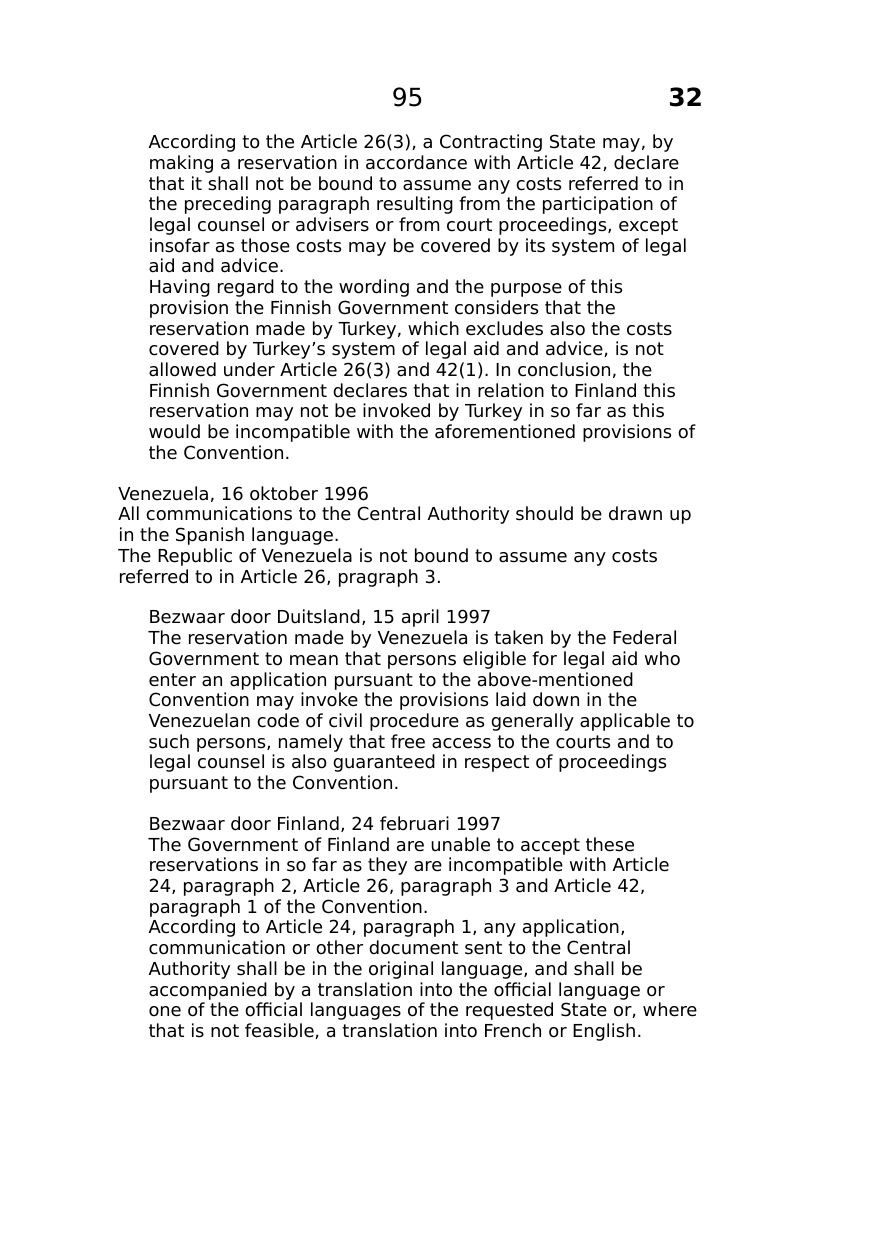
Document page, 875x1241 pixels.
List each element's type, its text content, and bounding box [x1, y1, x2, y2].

text The reservation made by Venezuela is taken by the Federal Government to mean that persons eligible for legal aid who enter an application pursuant to the above-mentioned Convention may invoke the provisions laid down in the Venezuelan code of civil procedure as generally applicable to such persons, namely that free access to the courts and to legal counsel is also guaranteed in respect of proceedings pursuant to the Convention. [148, 628, 703, 794]
text Bezwaar door Finland, 24 februari 1997 [148, 814, 703, 834]
text According to the Article 26(3), a Contracting State may, by making a reservation in accordance with Article 42, declare that it shall not be bound to assume any costs referred to in the preceding paragraph resulting from the participation of legal counsel or advisers or from court proceedings, except insofar as those costs may be covered by its system of legal aid and advice. [148, 132, 703, 277]
text All communications to the Central Authority should be drawn up in the Spanish language. [118, 504, 703, 546]
text Bezwaar door Duitsland, 15 april 1997 [148, 607, 703, 628]
text The Republic of Venezuela is not bound to assume any costs referred to in Article 26, pragraph 3. [118, 546, 703, 587]
text The Government of Finland are unable to accept these reservations in so far as they are incompatible with Article 24, paragraph 2, Article 26, paragraph 3 and Article 42, paragraph 1 of the Convention. [148, 834, 703, 917]
text According to Article 24, paragraph 1, any application, communication or other document sent to the Central Authority shall be in the original language, and shall be accompanied by a translation into the official language or one of the official languages of the requested State or, where that is not feasible, a translation into French or English. [148, 917, 703, 1042]
text Venezuela, 16 oktober 1996 [118, 483, 703, 504]
text Having regard to the wording and the purpose of this provision the Finnish Government considers that the reservation made by Turkey, which excludes also the costs covered by Turkey’s system of legal aid and advice, is not allowed under Article 26(3) and 42(1). In conclusion, the Finnish Government declares that in relation to Finland this reservation may not be invoked by Turkey in so far as this would be incompatible with the aforementioned provisions of the Convention. [148, 277, 703, 463]
